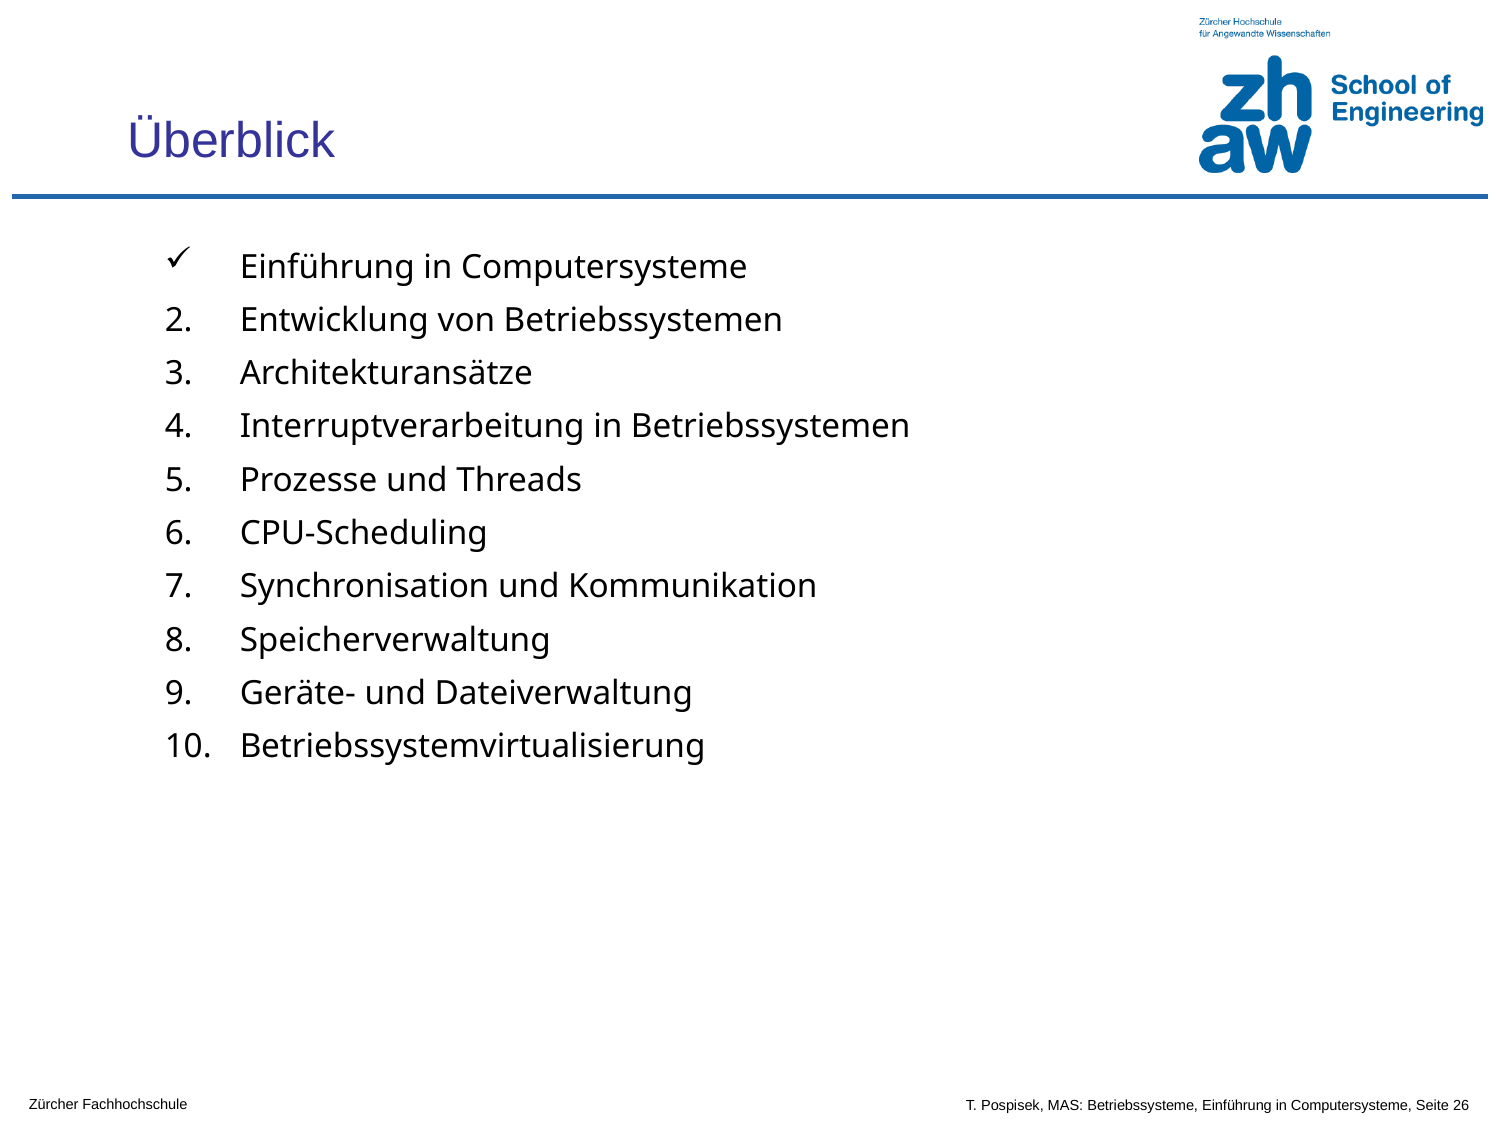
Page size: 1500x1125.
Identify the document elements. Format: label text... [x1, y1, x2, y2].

text_box Einführung in Computersysteme Entwicklung von Betriebssystemen Architekturansätze Interruptverarbeitung in Betriebssystemen Prozesse und Threads CPU-Scheduling Synchronisation und Kommunikation Speicherverwaltung Geräte- und Dateiverwaltung Betriebssystemvirtualisierung [149, 237, 1363, 1013]
title Überblick [112, 50, 1391, 175]
picture [1199, 18, 1483, 173]
